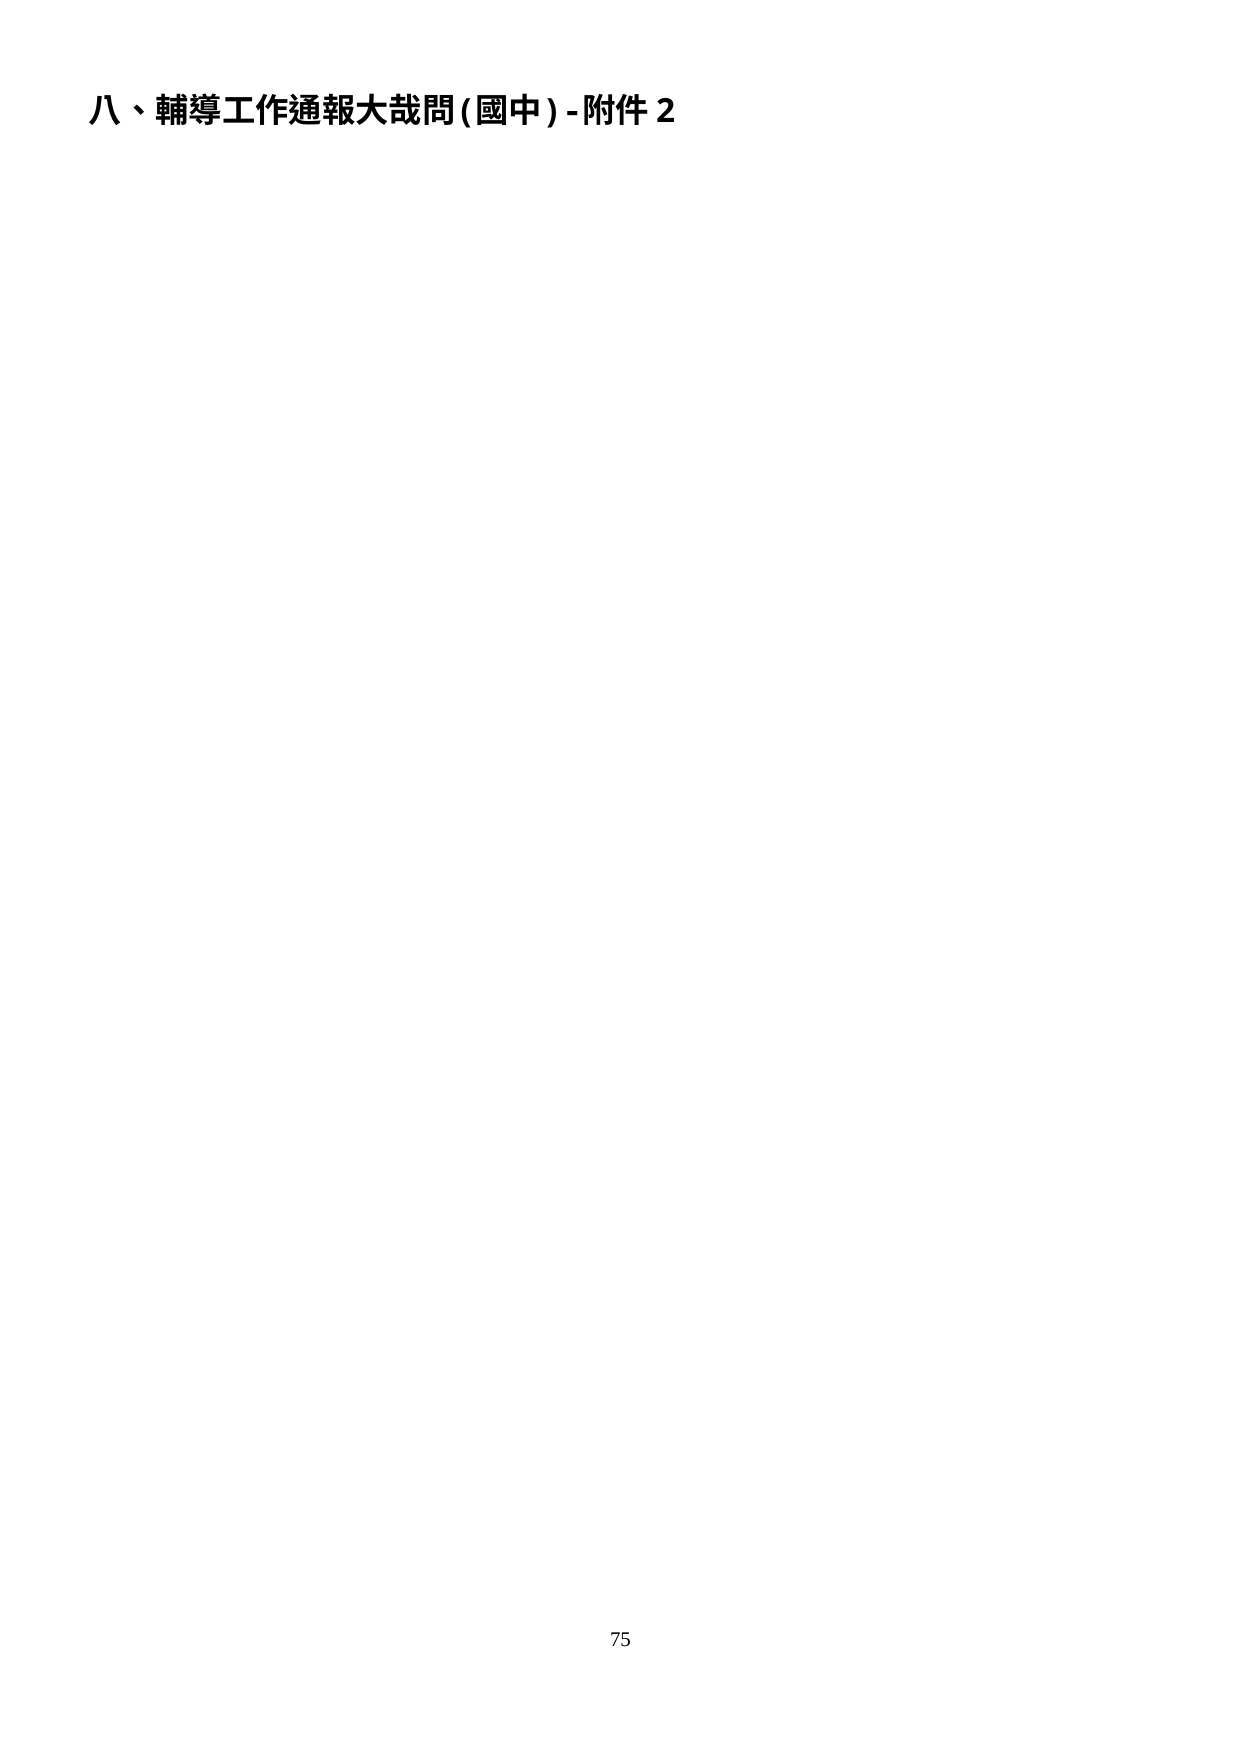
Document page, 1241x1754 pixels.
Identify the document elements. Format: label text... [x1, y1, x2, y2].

text 八、輔導工作通報大哉問(國中)-附件2 [89, 89, 1152, 130]
